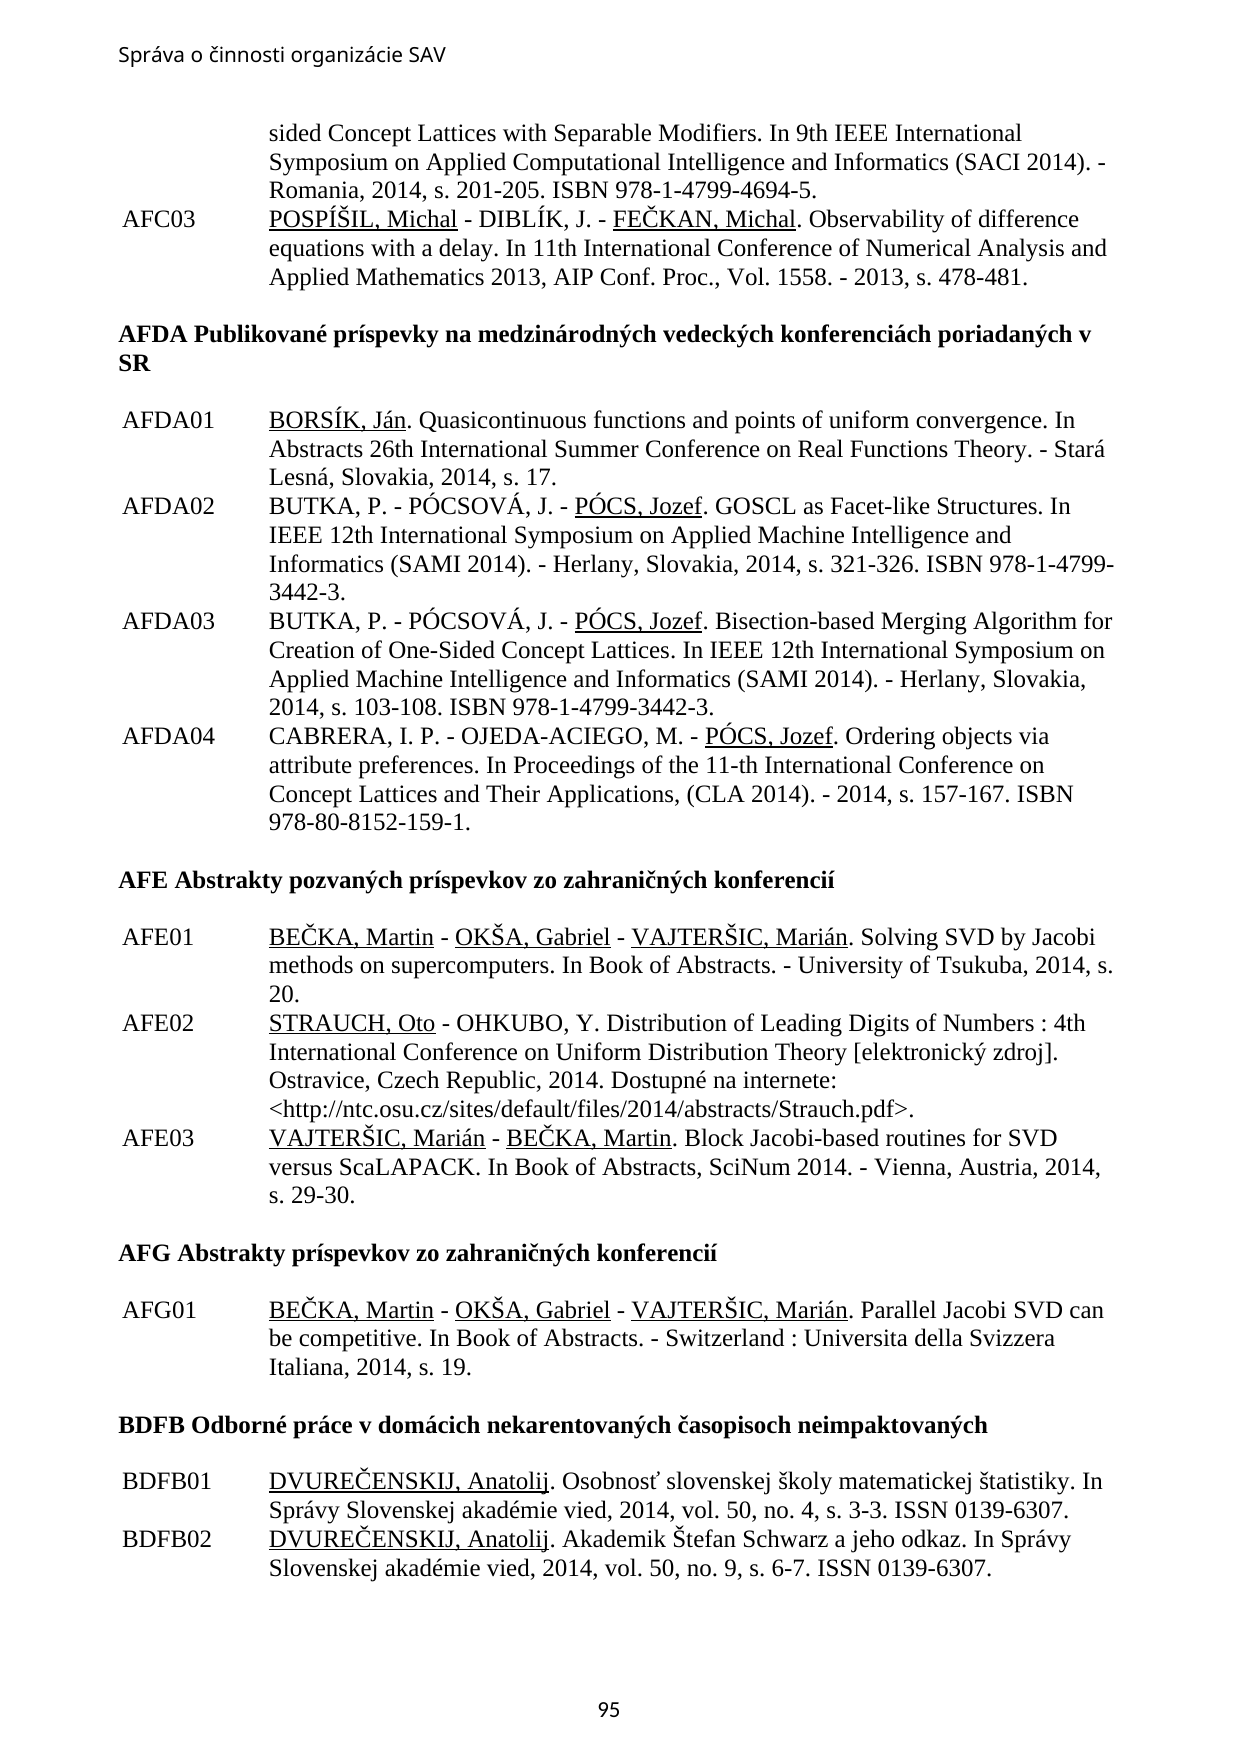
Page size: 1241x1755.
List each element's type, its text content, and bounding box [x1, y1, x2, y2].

text AFDA Publikované príspevky na medzinárodných vedeckých konferenciách poriadaných v SR [118, 291, 1122, 405]
table_cell VAJTERŠIC, Marián - BEČKA, Martin. Block Jacobi-based routines for SVD versus ScaLAPACK. In Book of Abstracts, SciNum 2014. - Vienna, Austria, 2014, s. 29-30. [269, 1123, 1122, 1209]
table_cell BUTKA, P. - PÓCSOVÁ, J. - PÓCS, Jozef. GOSCL as Facet-like Structures. In IEEE 12th International Symposium on Applied Machine Intelligence and Informatics (SAMI 2014). - Herlany, Slovakia, 2014, s. 321-326. ISBN 978-1-4799-3442-3. [269, 491, 1122, 606]
text [118, 1581, 1122, 1610]
table_cell sided Concept Lattices with Separable Modifiers. In 9th IEEE International Symposium on Applied Computational Intelligence and Informatics (SACI 2014). - Romania, 2014, s. 201-205. ISBN 978-1-4799-4694-5. [269, 118, 1122, 204]
table_cell CABRERA, I. P. - OJEDA-ACIEGO, M. - PÓCS, Jozef. Ordering objects via attribute preferences. In Proceedings of the 11-th International Conference on Concept Lattices and Their Applications, (CLA 2014). - 2014, s. 157-167. ISBN 978-80-8152-159-1. [269, 721, 1122, 836]
table_header AFE01 [122, 922, 269, 1008]
text AFE Abstrakty pozvaných príspevkov zo zahraničných konferencií [118, 836, 1122, 922]
table_cell AFC03 [122, 204, 269, 291]
table_cell AFDA04 [122, 721, 269, 836]
table_header BORSÍK, Ján. Quasicontinuous functions and points of uniform convergence. In Abstracts 26th International Summer Conference on Real Functions Theory. - Stará Lesná, Slovakia, 2014, s. 17. [269, 405, 1122, 491]
table_cell BDFB02 [122, 1524, 269, 1581]
table_cell BUTKA, P. - PÓCSOVÁ, J. - PÓCS, Jozef. Bisection-based Merging Algorithm for Creation of One-Sided Concept Lattices. In IEEE 12th International Symposium on Applied Machine Intelligence and Informatics (SAMI 2014). - Herlany, Slovakia, 2014, s. 103-108. ISBN 978-1-4799-3442-3. [269, 606, 1122, 721]
table_header AFG01 [122, 1295, 269, 1381]
table_cell DVUREČENSKIJ, Anatolij. Akademik Štefan Schwarz a jeho odkaz. In Správy Slovenskej akadémie vied, 2014, vol. 50, no. 9, s. 6-7. ISSN 0139-6307. [269, 1524, 1122, 1581]
table_cell AFDA03 [122, 606, 269, 721]
table_cell POSPÍŠIL, Michal - DIBLÍK, J. - FEČKAN, Michal. Observability of difference equations with a delay. In 11th International Conference of Numerical Analysis and Applied Mathematics 2013, AIP Conf. Proc., Vol. 1558. - 2013, s. 478-481. [269, 204, 1122, 291]
table_header BEČKA, Martin - OKŠA, Gabriel - VAJTERŠIC, Marián. Parallel Jacobi SVD can be competitive. In Book of Abstracts. - Switzerland : Universita della Svizzera Italiana, 2014, s. 19. [269, 1295, 1122, 1381]
table_cell STRAUCH, Oto - OHKUBO, Y. Distribution of Leading Digits of Numbers : 4th International Conference on Uniform Distribution Theory [elektronický zdroj]. Ostravice, Czech Republic, 2014. Dostupné na internete: <http://ntc.osu.cz/sites/default/files/2014/abstracts/Strauch.pdf>. [269, 1008, 1122, 1123]
text BDFB Odborné práce v domácich nekarentovaných časopisoch neimpaktovaných [118, 1381, 1122, 1466]
table_header DVUREČENSKIJ, Anatolij. Osobnosť slovenskej školy matematickej štatistiky. In Správy Slovenskej akadémie vied, 2014, vol. 50, no. 4, s. 3-3. ISSN 0139-6307. [269, 1466, 1122, 1524]
table_cell AFDA02 [122, 491, 269, 606]
table_cell AFE02 [122, 1008, 269, 1123]
table_header AFDA01 [122, 405, 269, 491]
table_cell [122, 118, 269, 204]
table_cell AFE03 [122, 1123, 269, 1209]
table_header BDFB01 [122, 1466, 269, 1524]
table_header BEČKA, Martin - OKŠA, Gabriel - VAJTERŠIC, Marián. Solving SVD by Jacobi methods on supercomputers. In Book of Abstracts. - University of Tsukuba, 2014, s. 20. [269, 922, 1122, 1008]
text AFG Abstrakty príspevkov zo zahraničných konferencií [118, 1209, 1122, 1295]
